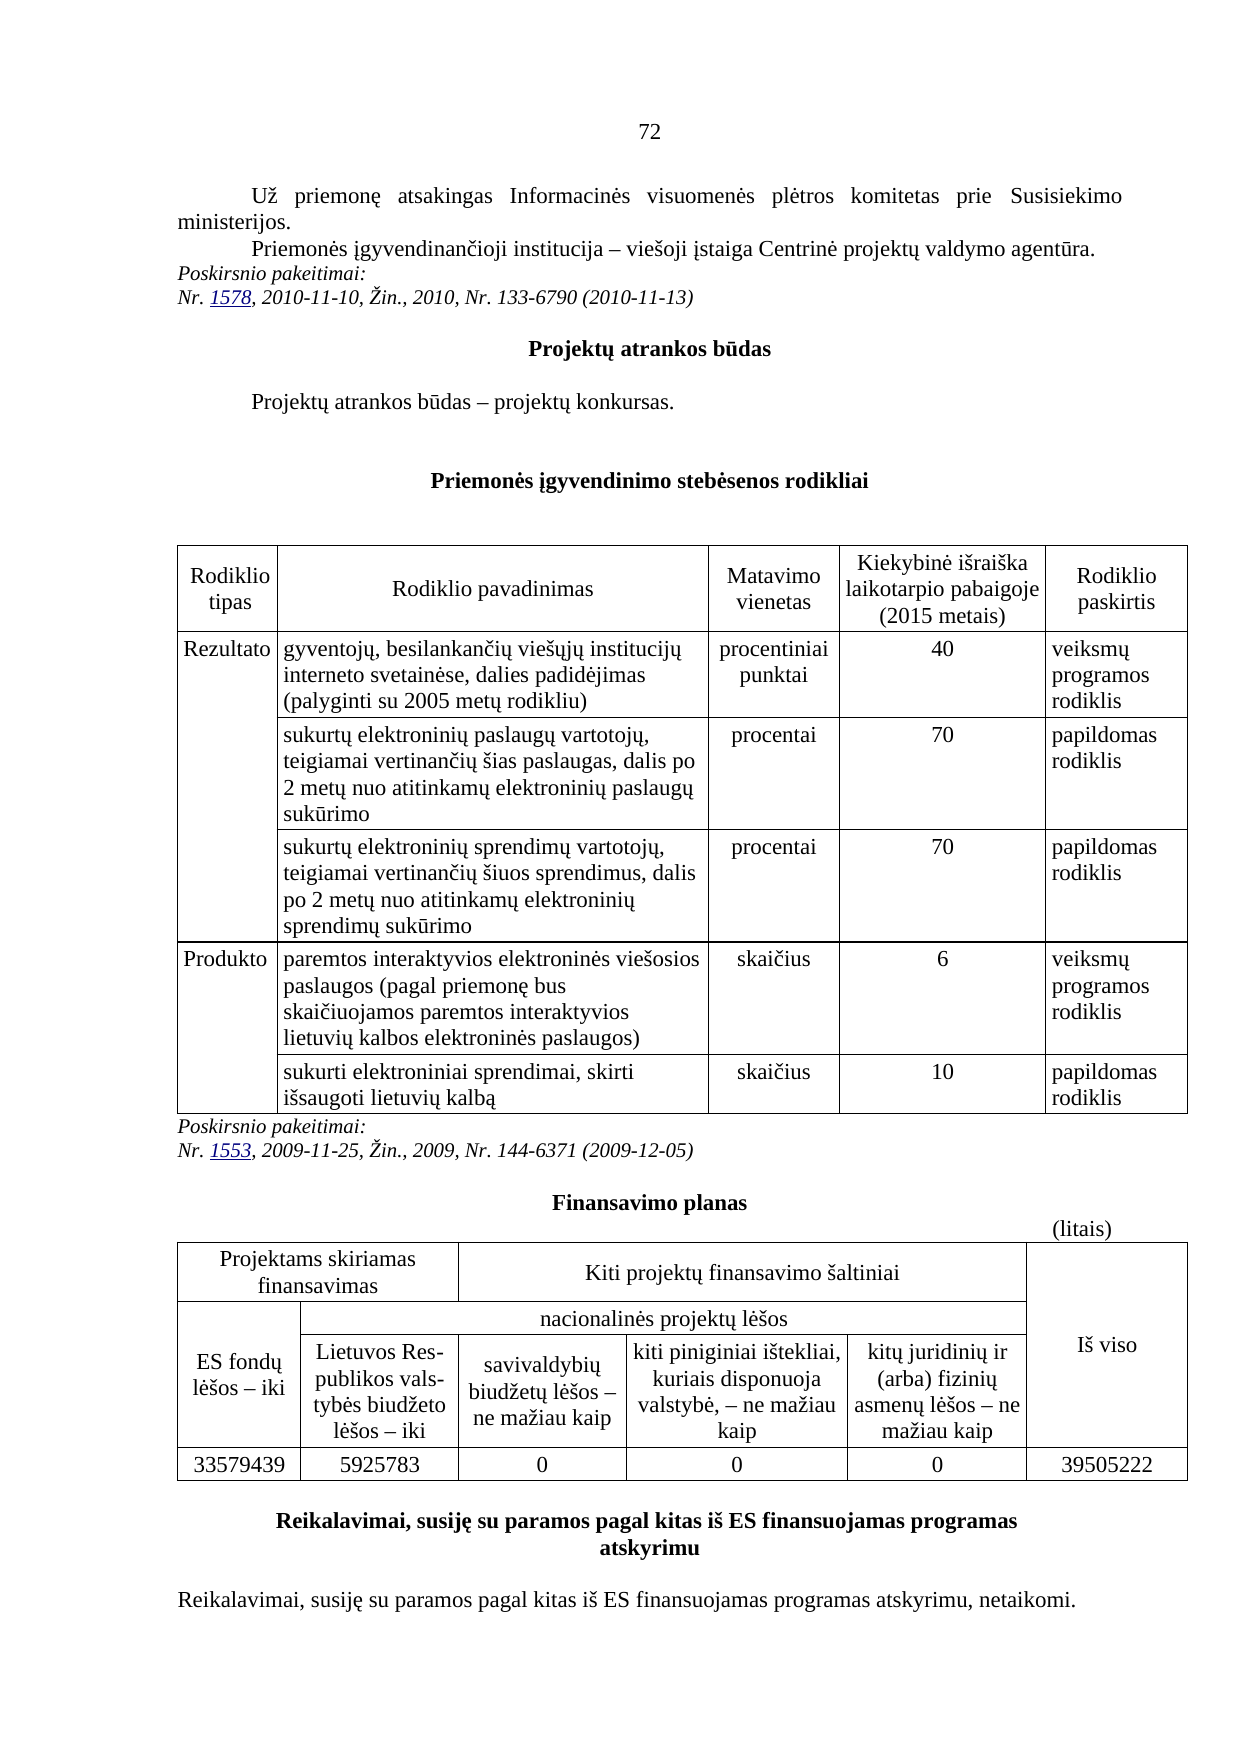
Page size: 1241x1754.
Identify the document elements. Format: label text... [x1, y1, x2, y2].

table_cell 33579439 [178, 1448, 300, 1480]
table_cell sukurtų elektroninių paslaugų vartotojų, teigiamai vertinančių šias paslaugas, dalis po 2 metų nuo atitinkamų elektroninių paslaugų sukūrimo [278, 718, 708, 829]
table_cell procentiniai punktai [709, 632, 839, 717]
table_cell gyventojų, besilankančių viešųjų institucijų interneto svetainėse, dalies padidėjimas (palyginti su 2005 metų rodikliu) [278, 632, 708, 717]
text Priemonės įgyvendinančioji institucija – viešoji įstaiga Centrinė projektų valdymo agentūra. [177, 235, 1122, 261]
table_cell 70 [840, 830, 1045, 941]
table_cell 0 [459, 1448, 626, 1480]
table_cell procentai [709, 718, 839, 829]
table_cell 0 [627, 1448, 847, 1480]
table_cell papildomas rodiklis [1046, 1055, 1187, 1113]
table_cell kitų juridinių ir (arba) fizinių asmenų lėšos – ne mažiau kaip [848, 1335, 1026, 1447]
table_header Kiekybinė išraiška laikotarpio pabaigoje (2015 metais) [840, 546, 1045, 631]
text Projektų atrankos būdas – projektų konkursas. [177, 388, 1122, 414]
table_cell papildomas rodiklis [1046, 830, 1187, 941]
table_cell skaičius [709, 1055, 839, 1113]
table_header Projektams skiriamas finansavimas [178, 1243, 458, 1301]
table_cell sukurti elektroniniai sprendimai, skirti išsaugoti lietuvių kalbą [278, 1055, 708, 1113]
table_cell 6 [840, 943, 1045, 1054]
table_cell 40 [840, 632, 1045, 717]
table_cell papildomas rodiklis [1046, 718, 1187, 829]
table_cell 0 [848, 1448, 1026, 1480]
table_cell 70 [840, 718, 1045, 829]
table_cell 39505222 [1027, 1448, 1187, 1480]
text Projektų atrankos būdas [177, 336, 1122, 362]
table_cell Rezultato [178, 632, 277, 941]
text Nr. 1578, 2010-11-10, Žin., 2010, Nr. 133-6790 (2010-11-13) [177, 285, 1122, 309]
table_header Rodiklio tipas [178, 546, 277, 631]
table_cell veiksmų programos rodiklis [1046, 632, 1187, 717]
text Finansavimo planas [177, 1189, 1122, 1215]
text Poskirsnio pakeitimai: [177, 1114, 1122, 1138]
table_cell sukurtų elektroninių sprendimų vartotojų, teigiamai vertinančių šiuos sprendimus, dalis po 2 metų nuo atitinkamų elektroninių sprendimų sukūrimo [278, 830, 708, 941]
table_header Rodiklio pavadinimas [278, 546, 708, 631]
table_header Kiti projektų finansavimo šaltiniai [459, 1243, 1026, 1301]
text Reikalavimai, susiję su paramos pagal kitas iš ES finansuojamas programas atskyrimu [177, 1481, 1122, 1560]
table_cell procentai [709, 830, 839, 941]
table_header Iš viso [1027, 1243, 1187, 1447]
table_cell skaičius [709, 943, 839, 1054]
text Už priemonę atsakingas Informacinės visuomenės plėtros komitetas prie Susisiekimo ministerijos. [177, 182, 1122, 235]
text Priemonės įgyvendinimo stebėsenos rodikliai [177, 467, 1122, 494]
text (litais) [177, 1215, 1112, 1242]
table_cell 10 [840, 1055, 1045, 1113]
table_header Rodiklio paskirtis [1046, 546, 1187, 631]
text Nr. 1553, 2009-11-25, Žin., 2009, Nr. 144-6371 (2009-12-05) [177, 1138, 1122, 1162]
table_header Matavimo vienetas [709, 546, 839, 631]
table_cell ES fondų lėšos – iki [178, 1302, 300, 1447]
table_cell veiksmų programos rodiklis [1046, 943, 1187, 1054]
table_cell nacionalinės projektų lėšos [301, 1302, 1026, 1334]
table_cell kiti piniginiai ištekliai, kuriais disponuoja valstybė, – ne mažiau kaip [627, 1335, 847, 1447]
table_cell Lietuvos Res­publikos vals­tybės biudžeto lėšos – iki [301, 1335, 458, 1447]
text Poskirsnio pakeitimai: [177, 261, 1122, 285]
table_cell paremtos interaktyvios elektroninės viešosios paslaugos (pagal priemonę bus skaičiuojamos paremtos interaktyvios lietuvių kalbos elektroninės paslaugos) [278, 943, 708, 1054]
table_cell Produkto [178, 943, 277, 1113]
table_cell savivaldybių biudžetų lėšos – ne mažiau kaip [459, 1335, 626, 1447]
table_cell 5925783 [301, 1448, 458, 1480]
text Reikalavimai, susiję su paramos pagal kitas iš ES finansuojamas programas atskyrimu, netaikomi. [177, 1586, 1122, 1613]
